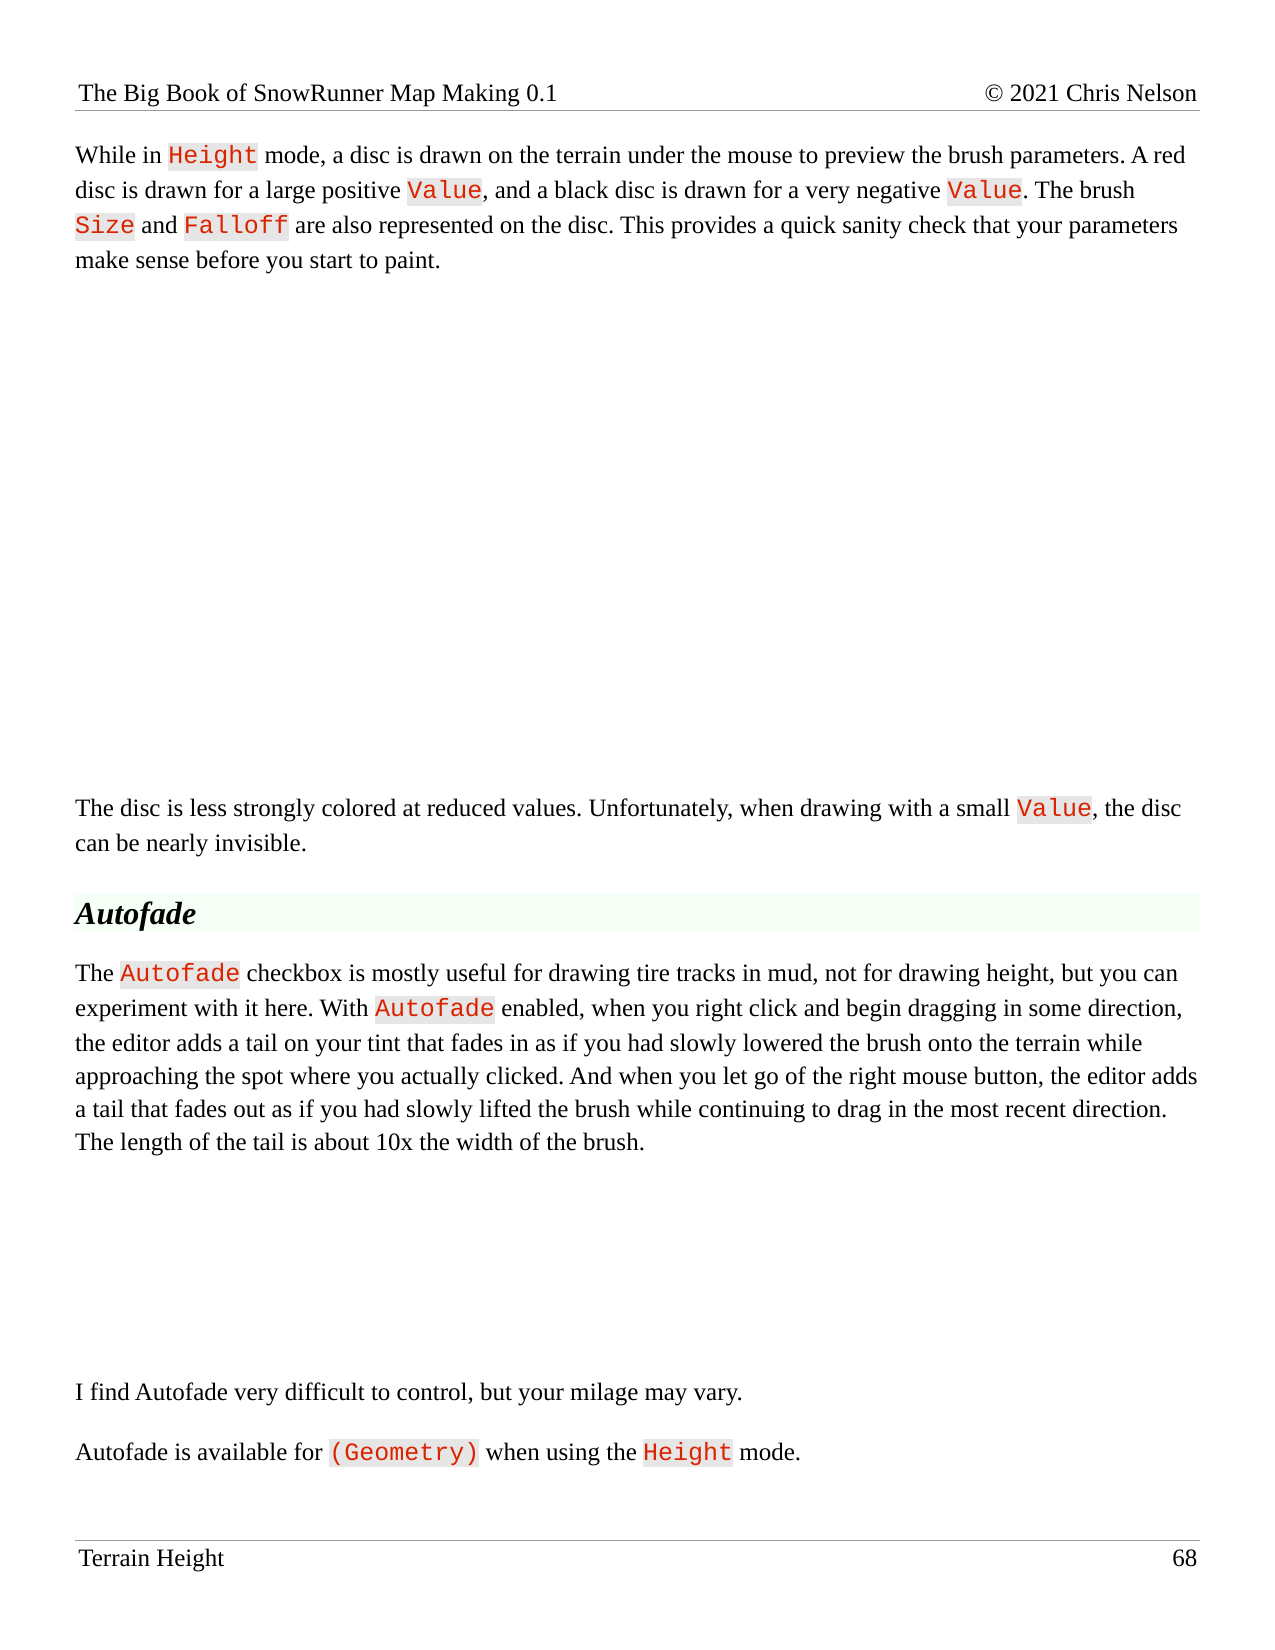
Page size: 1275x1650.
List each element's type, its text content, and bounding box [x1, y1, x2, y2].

text Autofade is available for (Geometry) when using the Height mode. [75, 1437, 1200, 1467]
text The disc is less strongly colored at reduced values. Unfortunately, when drawing with a small Value, the disc can be nearly invisible. [75, 793, 1200, 857]
text I find Autofade very difficult to control, but your milage may vary. [75, 1377, 1200, 1405]
text The Autofade checkbox is mostly useful for drawing tire tracks in mud, not for drawing height, but you can experiment with it here. With Autofade enabled, when you right click and begin dragging in some direction, the editor adds a tail on your tint that fades in as if you had slowly lowered the brush onto the terrain while approaching the spot where you actually clicked. And when you let go of the right mouse button, the editor adds a tail that fades out as if you had slowly lifted the brush while continuing to drag in the most recent direction. The length of the tail is about 10x the width of the brush. [75, 958, 1200, 1156]
subtitle Autofade [75, 894, 1200, 931]
text While in Height mode, a disc is drawn on the terrain under the mouse to preview the brush parameters. A red disc is drawn for a large positive Value, and a black disc is drawn for a very negative Value. The brush Size and Falloff are also represented on the disc. This provides a quick sanity check that your parameters make sense before you start to paint. [75, 140, 1200, 274]
